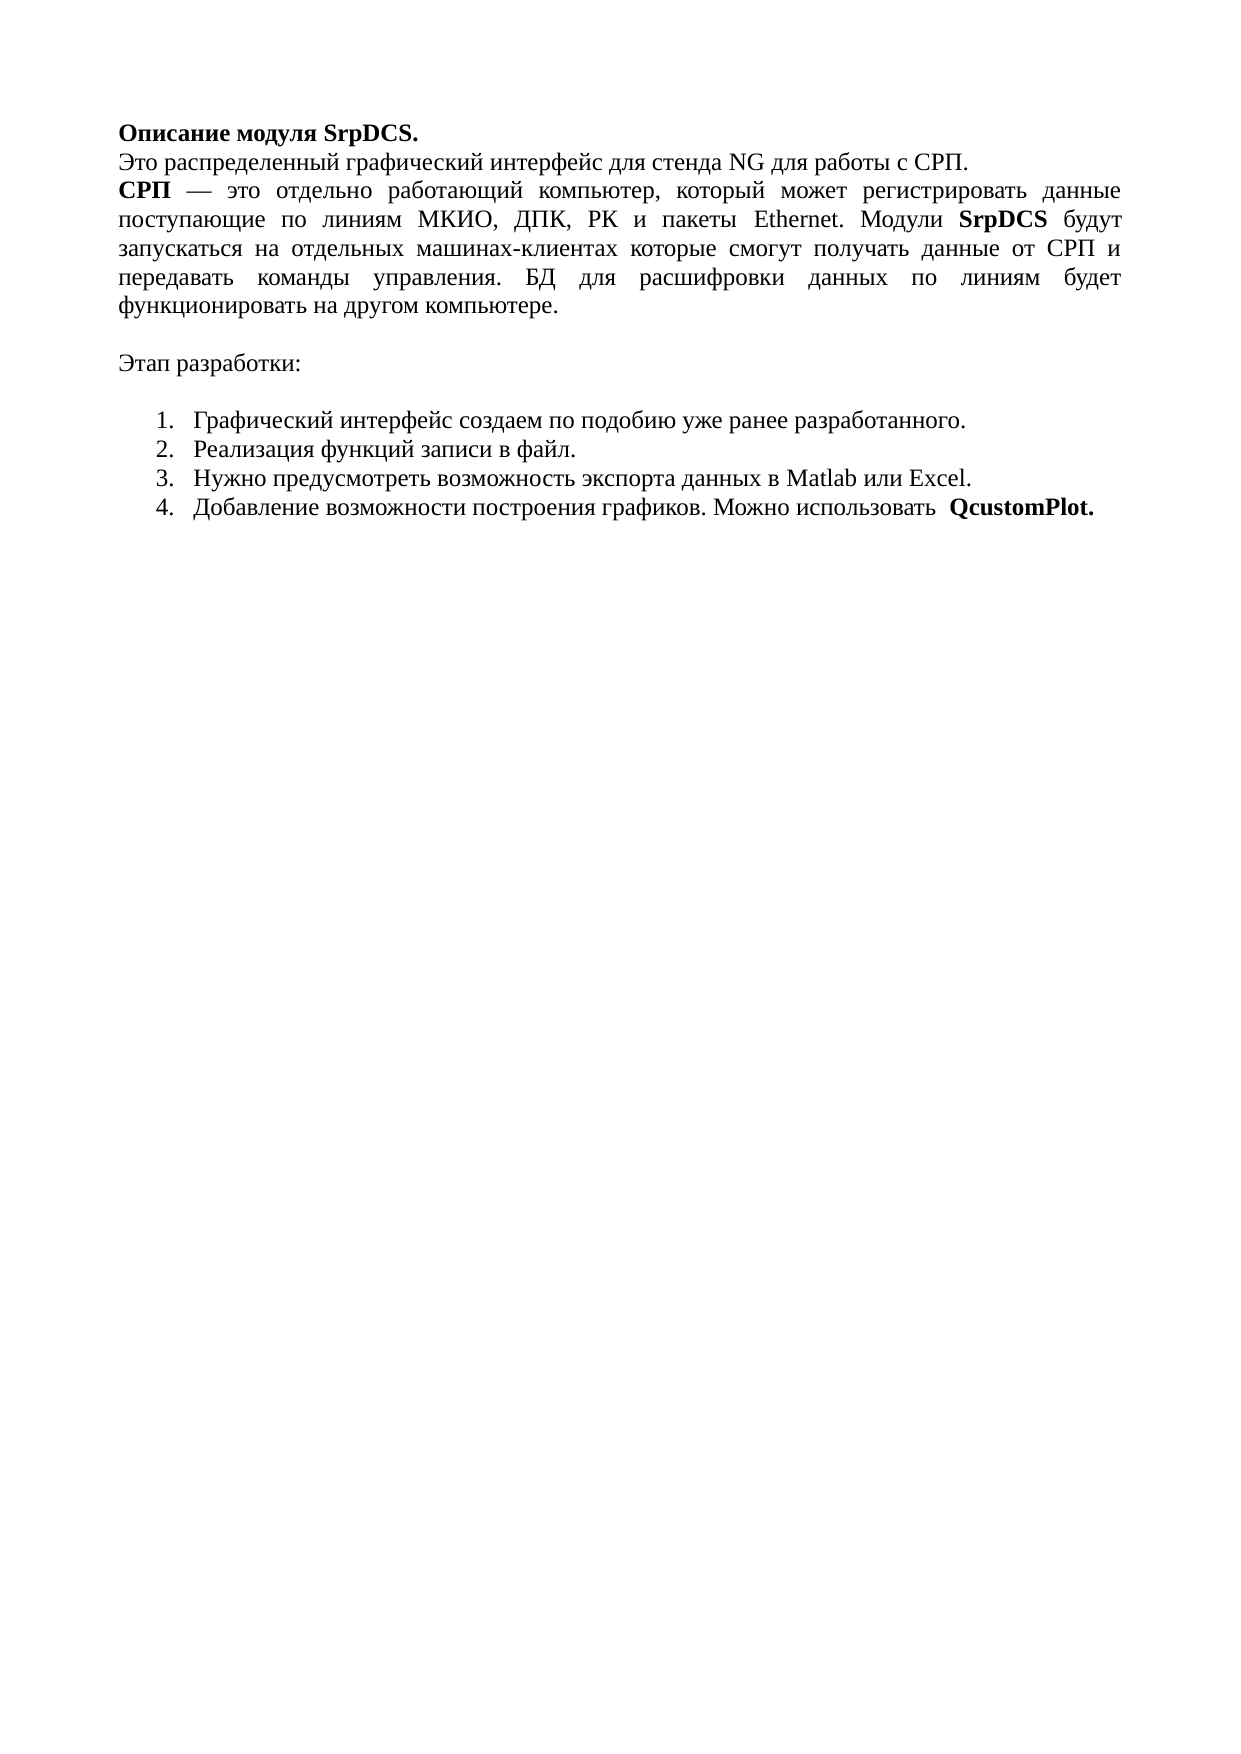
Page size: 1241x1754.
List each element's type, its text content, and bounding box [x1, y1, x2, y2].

list Добавление возможности построения графиков. Можно использовать QсustomPlot. [156, 492, 1122, 521]
text Описание модуля SrpDCS. [118, 118, 1122, 147]
list Нужно предусмотреть возможность экспорта данных в Matlab или Excel. [156, 463, 1122, 492]
text Этап разработки: [118, 348, 1122, 377]
list Графический интерфейс создаем по подобию уже ранее разработанного. [156, 406, 1122, 434]
text СРП — это отдельно работающий компьютер, который может регистрировать данные поступающие по линиям МКИО, ДПК, РК и пакеты Ethernet. Модули SrpDCS будут запускаться на отдельных машинах-клиентах которые смогут получать данные от СРП и передавать команды управления. БД для расшифровки данных по линиям будет функционировать на другом компьютере. [118, 176, 1122, 319]
text Это распределенный графический интерфейс для стенда NG для работы с СРП. [118, 147, 1122, 176]
list Реализация функций записи в файл. [156, 434, 1122, 463]
